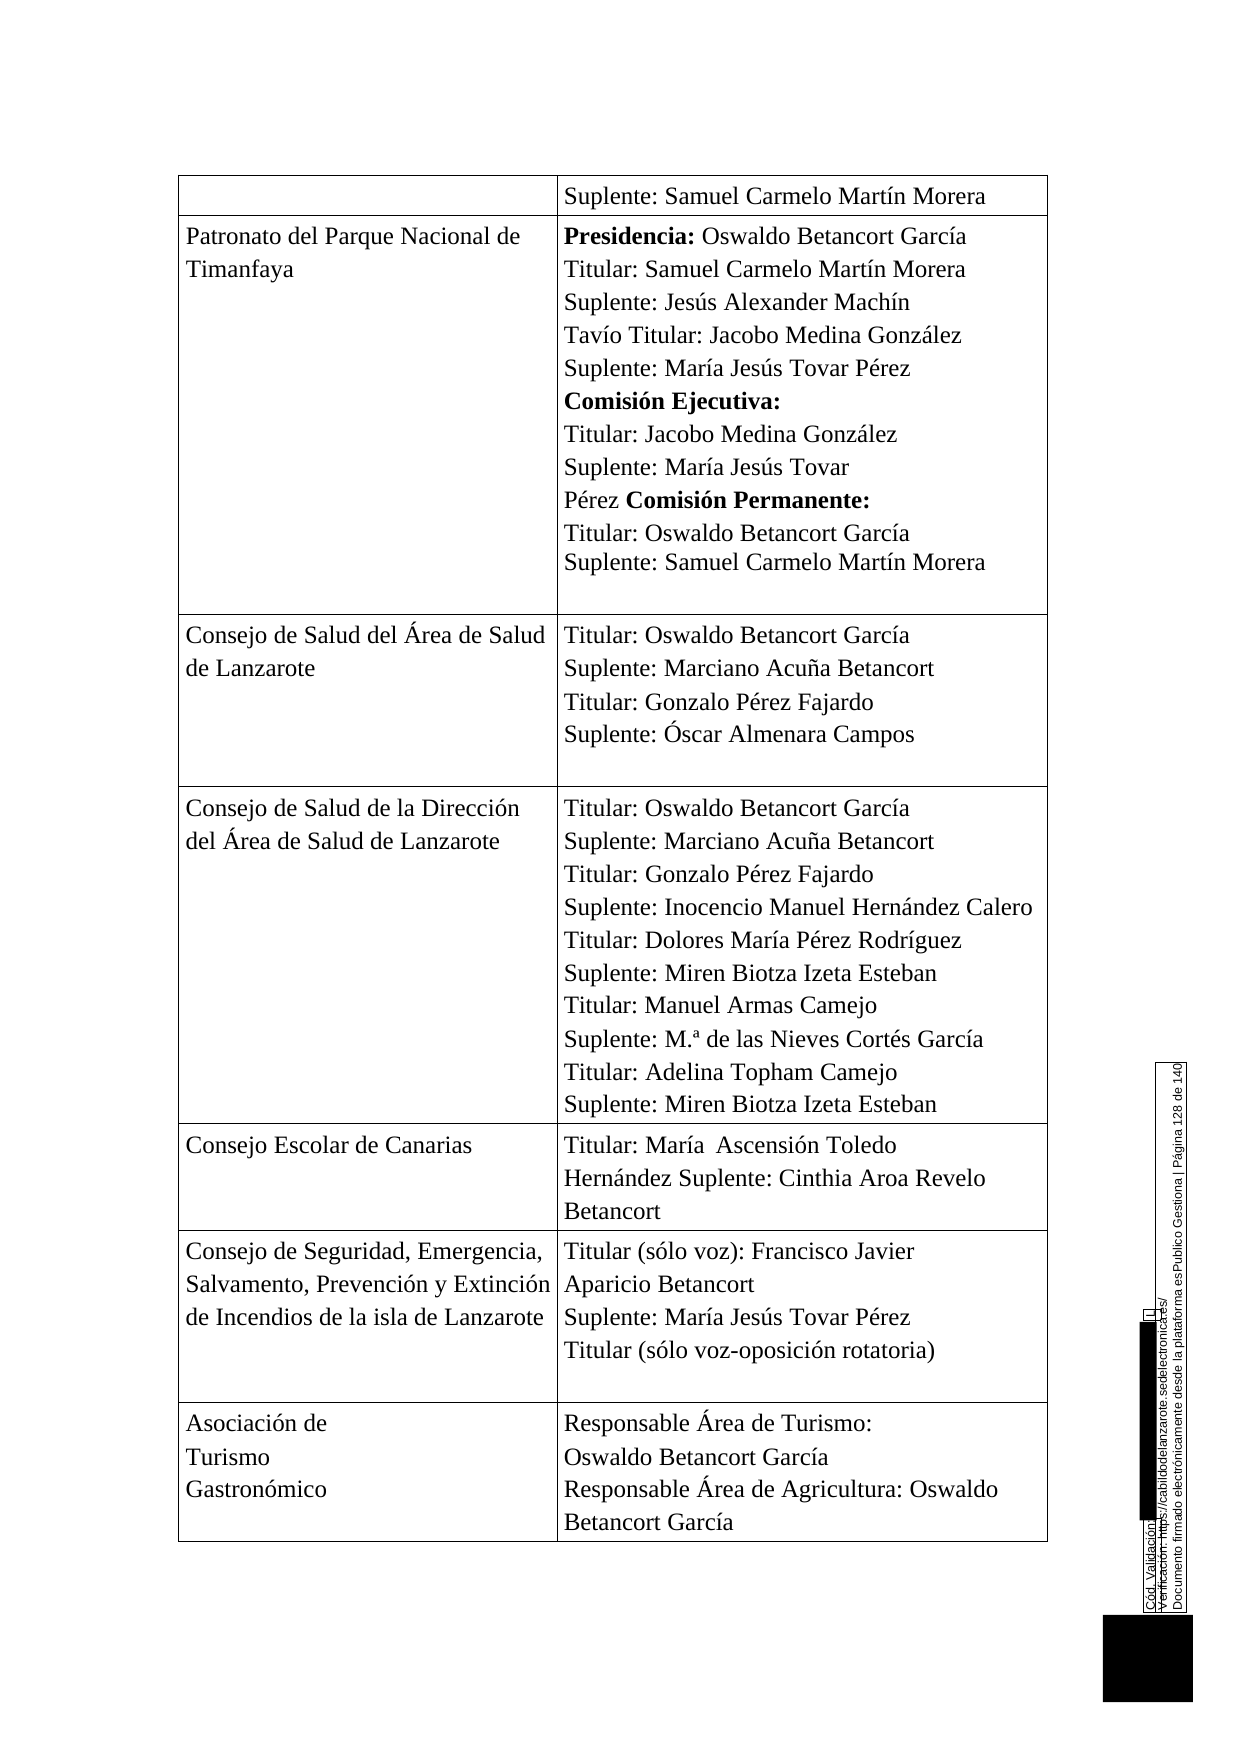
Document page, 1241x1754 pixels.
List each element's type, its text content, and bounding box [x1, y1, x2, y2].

text Cód. Validación: [1144, 1520, 1155, 1612]
table_cell Consejo de Salud de la Dirección del Área de Salud de Lanzarote [179, 787, 557, 1123]
table_cell Asociación de Turismo Gastronómico [179, 1403, 557, 1541]
table_cell Consejo de Salud del Área de Salud de Lanzarote [179, 615, 557, 786]
table_cell Responsable Área de Turismo: Oswaldo Betancort García Responsable Área de Agricultura: Oswaldo Betancort García [558, 1403, 1047, 1541]
table_cell Patronato del Parque Nacional de Timanfaya [179, 216, 557, 614]
table_header [179, 176, 557, 215]
text L [1144, 1311, 1155, 1320]
table_cell Consejo Escolar de Canarias [179, 1124, 557, 1229]
table_cell Consejo de Seguridad, Emergencia, Salvamento, Prevención y Extinción de Incendios de la isla de Lanzarote [179, 1231, 557, 1402]
table_cell Titular (sólo voz): Francisco Javier Aparicio Betancort Suplente: María Jesús Tovar Pérez Titular (sólo voz-oposición rotatoria) [558, 1231, 1047, 1402]
text Documento firmado electrónicamente desde la plataforma esPublico Gestiona | Página 128 de 140 [1171, 1064, 1184, 1612]
text Verificación: https://cabildodelanzarote.sedelectronica.es/ [1156, 1064, 1169, 1612]
table_header Suplente: Samuel Carmelo Martín Morera [558, 176, 1047, 215]
table_cell Titular: Oswaldo Betancort García Suplente: Marciano Acuña Betancort Titular: Gonzalo Pérez Fajardo Suplente: Inocencio Manuel Hernández Calero Titular: Dolores María Pérez Rodríguez Suplente: Miren Biotza Izeta Esteban Titular: Manuel Armas Camejo Suplente: M.ª de las Nieves Cortés García Titular: Adelina Topham Camejo Suplente: Miren Biotza Izeta Esteban [558, 787, 1047, 1123]
table_cell Titular: Oswaldo Betancort García Suplente: Marciano Acuña Betancort Titular: Gonzalo Pérez Fajardo Suplente: Óscar Almenara Campos [558, 615, 1047, 786]
table_cell Presidencia: Oswaldo Betancort García Titular: Samuel Carmelo Martín Morera Suplente: Jesús Alexander Machín Tavío Titular: Jacobo Medina González Suplente: María Jesús Tovar Pérez Comisión Ejecutiva: Titular: Jacobo Medina González Suplente: María Jesús Tovar Pérez Comisión Permanente: Titular: Oswaldo Betancort García Suplente: Samuel Carmelo Martín Morera [558, 216, 1047, 614]
table_cell Titular: María Ascensión Toledo Hernández Suplente: Cinthia Aroa Revelo Betancort [558, 1124, 1047, 1229]
